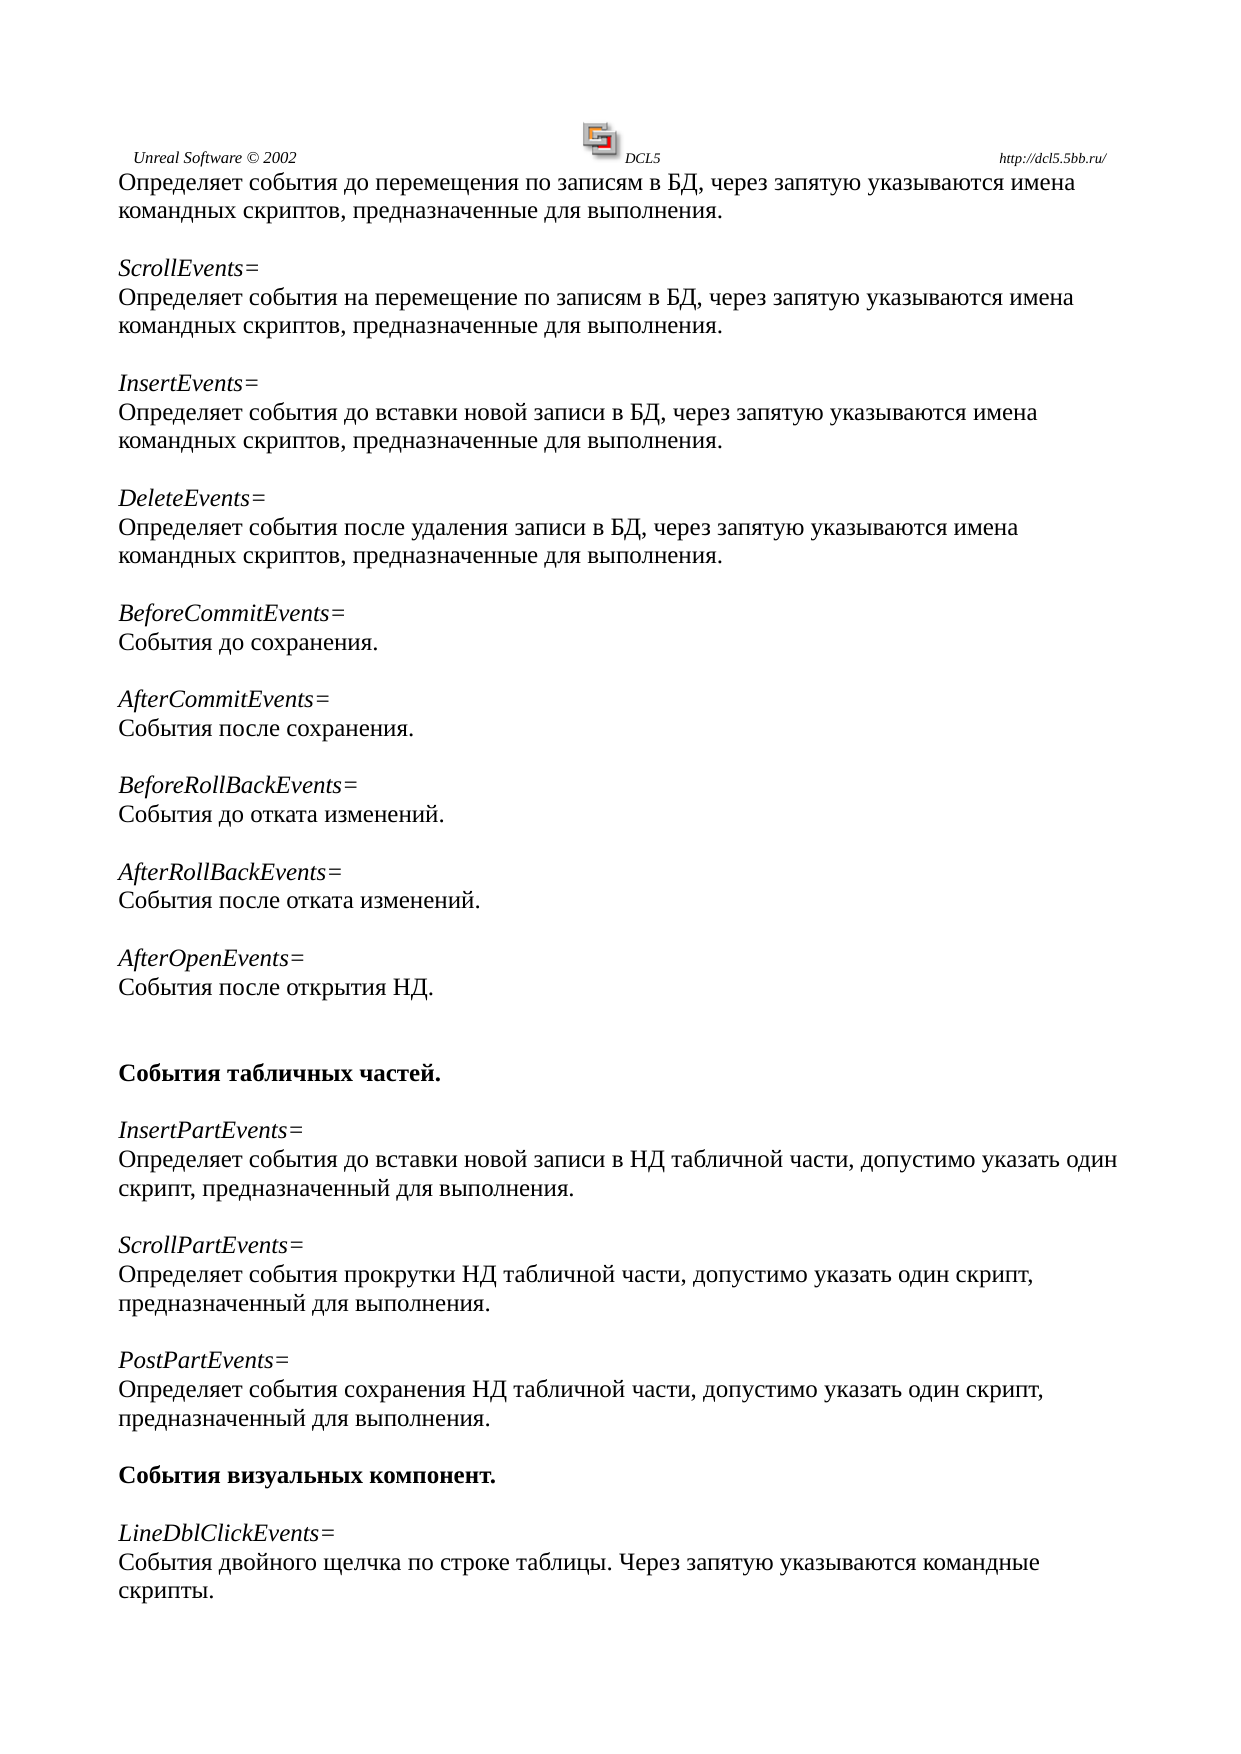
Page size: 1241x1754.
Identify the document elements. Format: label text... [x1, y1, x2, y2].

text Определяет события до перемещения по записям в БД, через запятую указываются имена командных скриптов, предназначенные для выполнения. [118, 167, 1122, 224]
text Определяет события после удаления записи в БД, через запятую указываются имена командных скриптов, предназначенные для выполнения. [118, 512, 1122, 569]
text Определяет события до вставки новой записи в НД табличной части, допустимо указать один скрипт, предназначенный для выполнения. [118, 1144, 1122, 1202]
text Определяет события на перемещение по записям в БД, через запятую указываются имена командных скриптов, предназначенные для выполнения. [118, 282, 1122, 339]
text DeleteEvents= [118, 483, 1122, 512]
text LineDblClickEvents= [118, 1518, 1122, 1547]
text События табличных частей. [118, 1058, 1122, 1087]
text События до отката изменений. [118, 799, 1122, 828]
text События после открытия НД. [118, 972, 1122, 1000]
text ScrollEvents= [118, 253, 1122, 282]
text Определяет события до вставки новой записи в БД, через запятую указываются имена командных скриптов, предназначенные для выполнения. [118, 397, 1122, 454]
text События до сохранения. [118, 627, 1122, 655]
text AfterRollBackEvents= [118, 857, 1122, 885]
text События после сохранения. [118, 713, 1122, 742]
text AfterCommitEvents= [118, 684, 1122, 713]
text InsertPartEvents= [118, 1115, 1122, 1144]
text Определяет события сохранения НД табличной части, допустимо указать один скрипт, предназначенный для выполнения. [118, 1374, 1122, 1432]
picture [579, 118, 625, 164]
text PostPartEvents= [118, 1345, 1122, 1374]
text События двойного щелчка по строке таблицы. Через запятую указываются командные скрипты. [118, 1547, 1122, 1604]
text BeforeCommitEvents= [118, 598, 1122, 627]
text Определяет события прокрутки НД табличной части, допустимо указать один скрипт, предназначенный для выполнения. [118, 1259, 1122, 1317]
text AfterOpenEvents= [118, 943, 1122, 972]
text События визуальных компонент. [118, 1460, 1122, 1489]
text События после отката изменений. [118, 885, 1122, 914]
text BeforeRollBackEvents= [118, 770, 1122, 799]
text InsertEvents= [118, 368, 1122, 397]
text ScrollPartEvents= [118, 1230, 1122, 1259]
